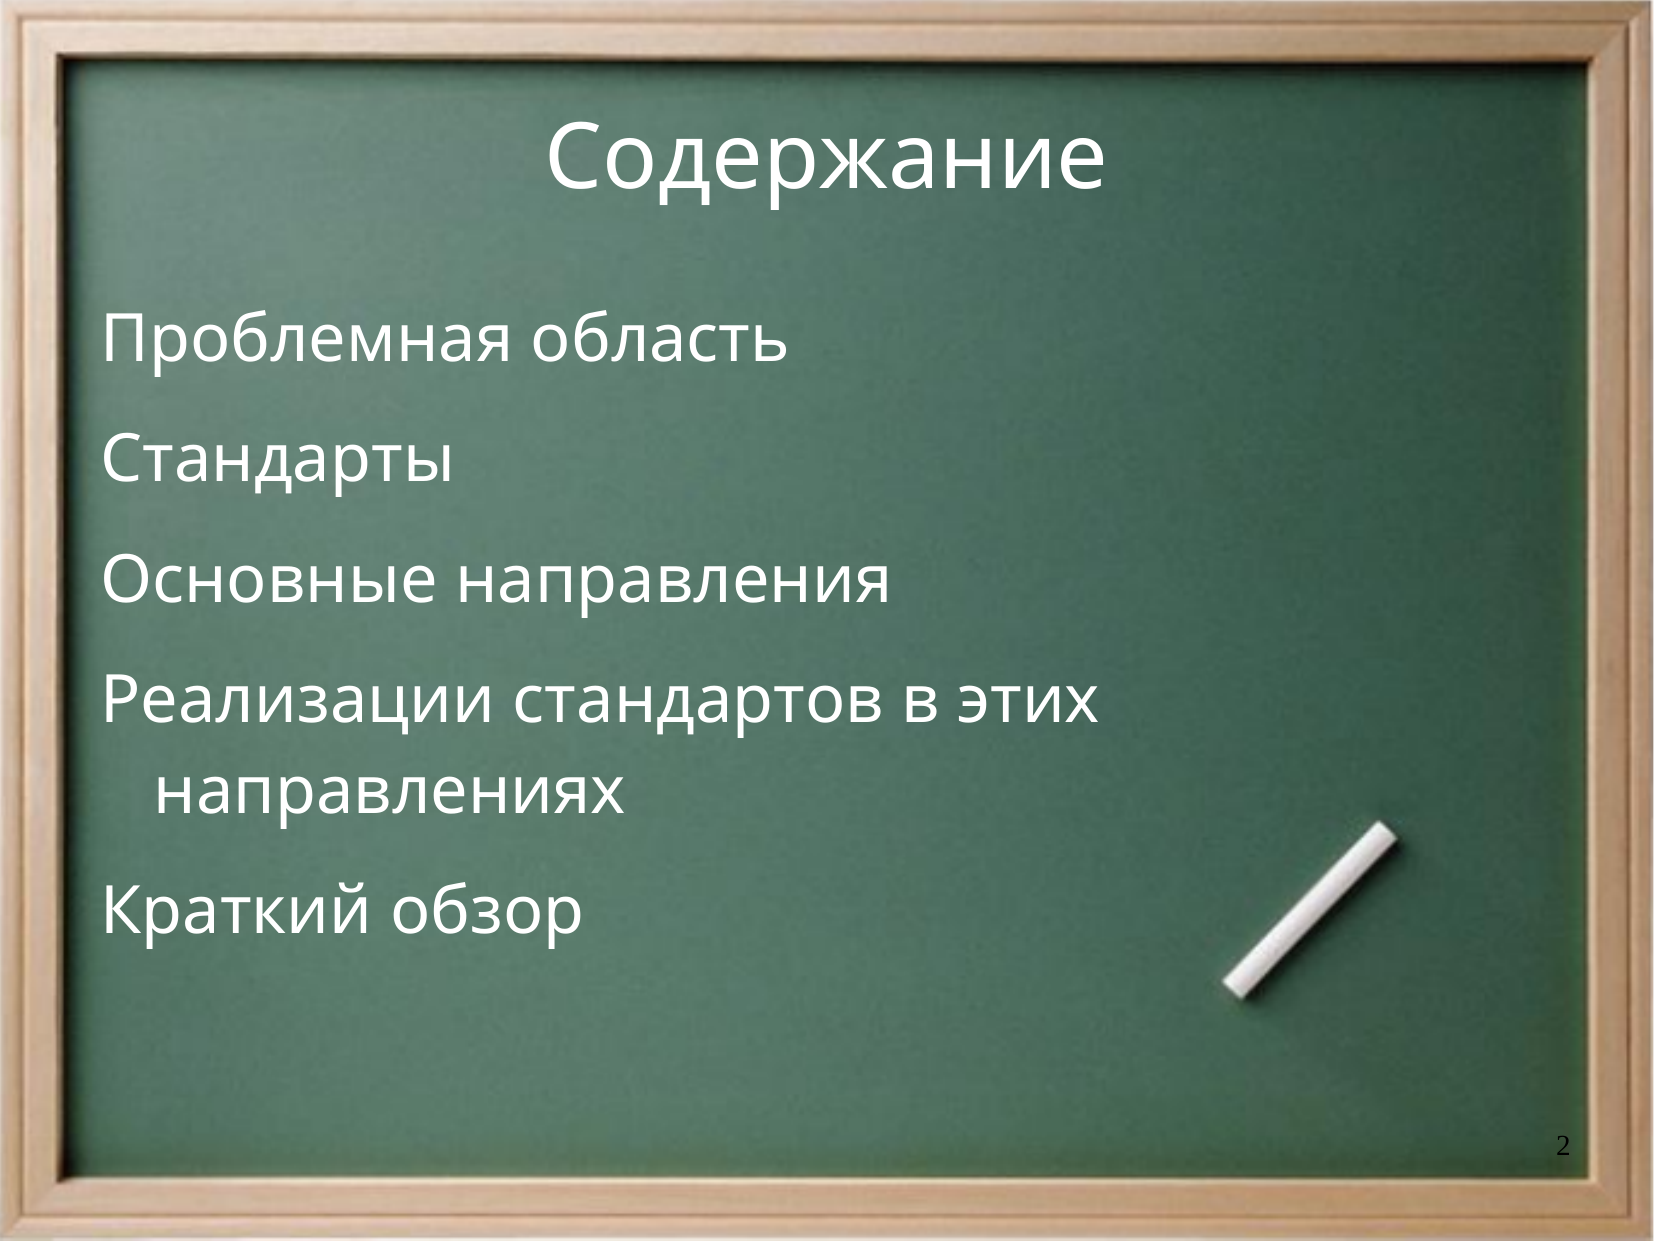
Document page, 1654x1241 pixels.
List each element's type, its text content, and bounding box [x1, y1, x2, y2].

picture [0, 0, 1654, 1241]
list Проблемная область Стандарты Основные направления Реализации стандартов в этих направлениях Краткий обзор [82, 290, 1571, 1094]
title Содержание [82, 49, 1571, 257]
